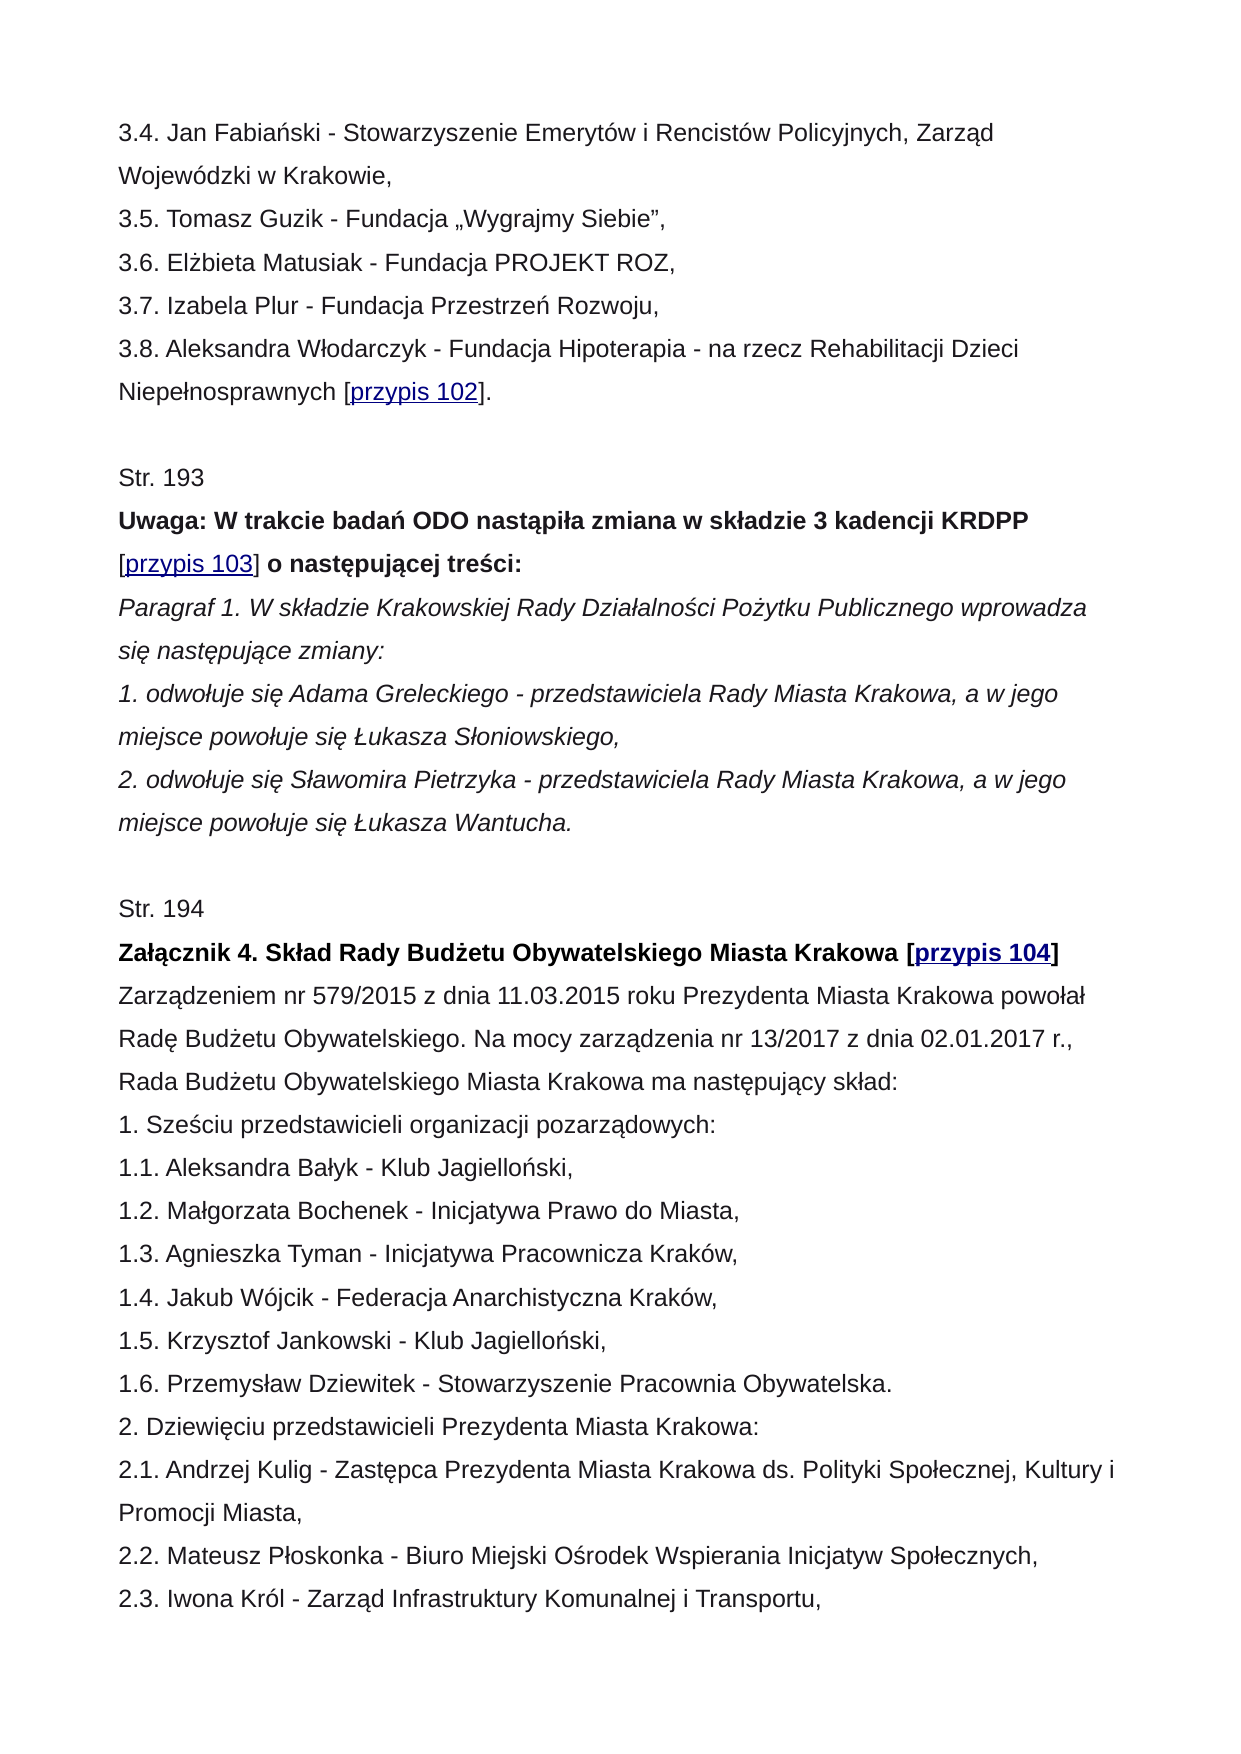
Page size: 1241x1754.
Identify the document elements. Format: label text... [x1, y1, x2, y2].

text Str. 193 [118, 463, 1122, 492]
text Str. 194 [118, 894, 1122, 923]
text 1. odwołuje się Adama Greleckiego - przedstawiciela Rady Miasta Krakowa, a w jego miejsce powołuje się Łukasza Słoniowskiego, [118, 679, 1122, 751]
text 2.1. Andrzej Kulig - Zastępca Prezydenta Miasta Krakowa ds. Polityki Społecznej, Kultury i Promocji Miasta, [118, 1455, 1122, 1527]
text 1.1. Aleksandra Bałyk - Klub Jagielloński, [118, 1153, 1122, 1182]
text 3.5. Tomasz Guzik - Fundacja „Wygrajmy Siebie”, [118, 204, 1122, 233]
text 3.4. Jan Fabiański - Stowarzyszenie Emerytów i Rencistów Policyjnych, Zarząd Wojewódzki w Krakowie, [118, 118, 1122, 190]
text 1. Sześciu przedstawicieli organizacji pozarządowych: [118, 1110, 1122, 1139]
text Uwaga: W trakcie badań ODO nastąpiła zmiana w składzie 3 kadencji KRDPP [przypis 103] o następującej treści: [118, 506, 1122, 578]
text 2.2. Mateusz Płoskonka - Biuro Miejski Ośrodek Wspierania Inicjatyw Społecznych, [118, 1541, 1122, 1570]
text 1.6. Przemysław Dziewitek - Stowarzyszenie Pracownia Obywatelska. [118, 1369, 1122, 1397]
subtitle Załącznik 4. Skład Rady Budżetu Obywatelskiego Miasta Krakowa [przypis 104] [118, 937, 1122, 966]
text Paragraf 1. W składzie Krakowskiej Rady Działalności Pożytku Publicznego wprowadza się następujące zmiany: [118, 592, 1122, 664]
text 1.4. Jakub Wójcik - Federacja Anarchistyczna Kraków, [118, 1282, 1122, 1311]
text 2. odwołuje się Sławomira Pietrzyka - przedstawiciela Rady Miasta Krakowa, a w jego miejsce powołuje się Łukasza Wantucha. [118, 765, 1122, 837]
text 3.8. Aleksandra Włodarczyk - Fundacja Hipoterapia - na rzecz Rehabilitacji Dzieci Niepełnosprawnych [przypis 102]. [118, 334, 1122, 406]
text 1.2. Małgorzata Bochenek - Inicjatywa Prawo do Miasta, [118, 1196, 1122, 1225]
text 3.6. Elżbieta Matusiak - Fundacja PROJEKT ROZ, [118, 247, 1122, 276]
text 2. Dziewięciu przedstawicieli Prezydenta Miasta Krakowa: [118, 1412, 1122, 1441]
text 1.5. Krzysztof Jankowski - Klub Jagielloński, [118, 1326, 1122, 1354]
text 1.3. Agnieszka Tyman - Inicjatywa Pracownicza Kraków, [118, 1239, 1122, 1268]
text 3.7. Izabela Plur - Fundacja Przestrzeń Rozwoju, [118, 291, 1122, 319]
text Zarządzeniem nr 579/2015 z dnia 11.03.2015 roku Prezydenta Miasta Krakowa powołał Radę Budżetu Obywatelskiego. Na mocy zarządzenia nr 13/2017 z dnia 02.01.2017 r., Rada Budżetu Obywatelskiego Miasta Krakowa ma następujący skład: [118, 981, 1122, 1096]
text 2.3. Iwona Król - Zarząd Infrastruktury Komunalnej i Transportu, [118, 1584, 1122, 1613]
